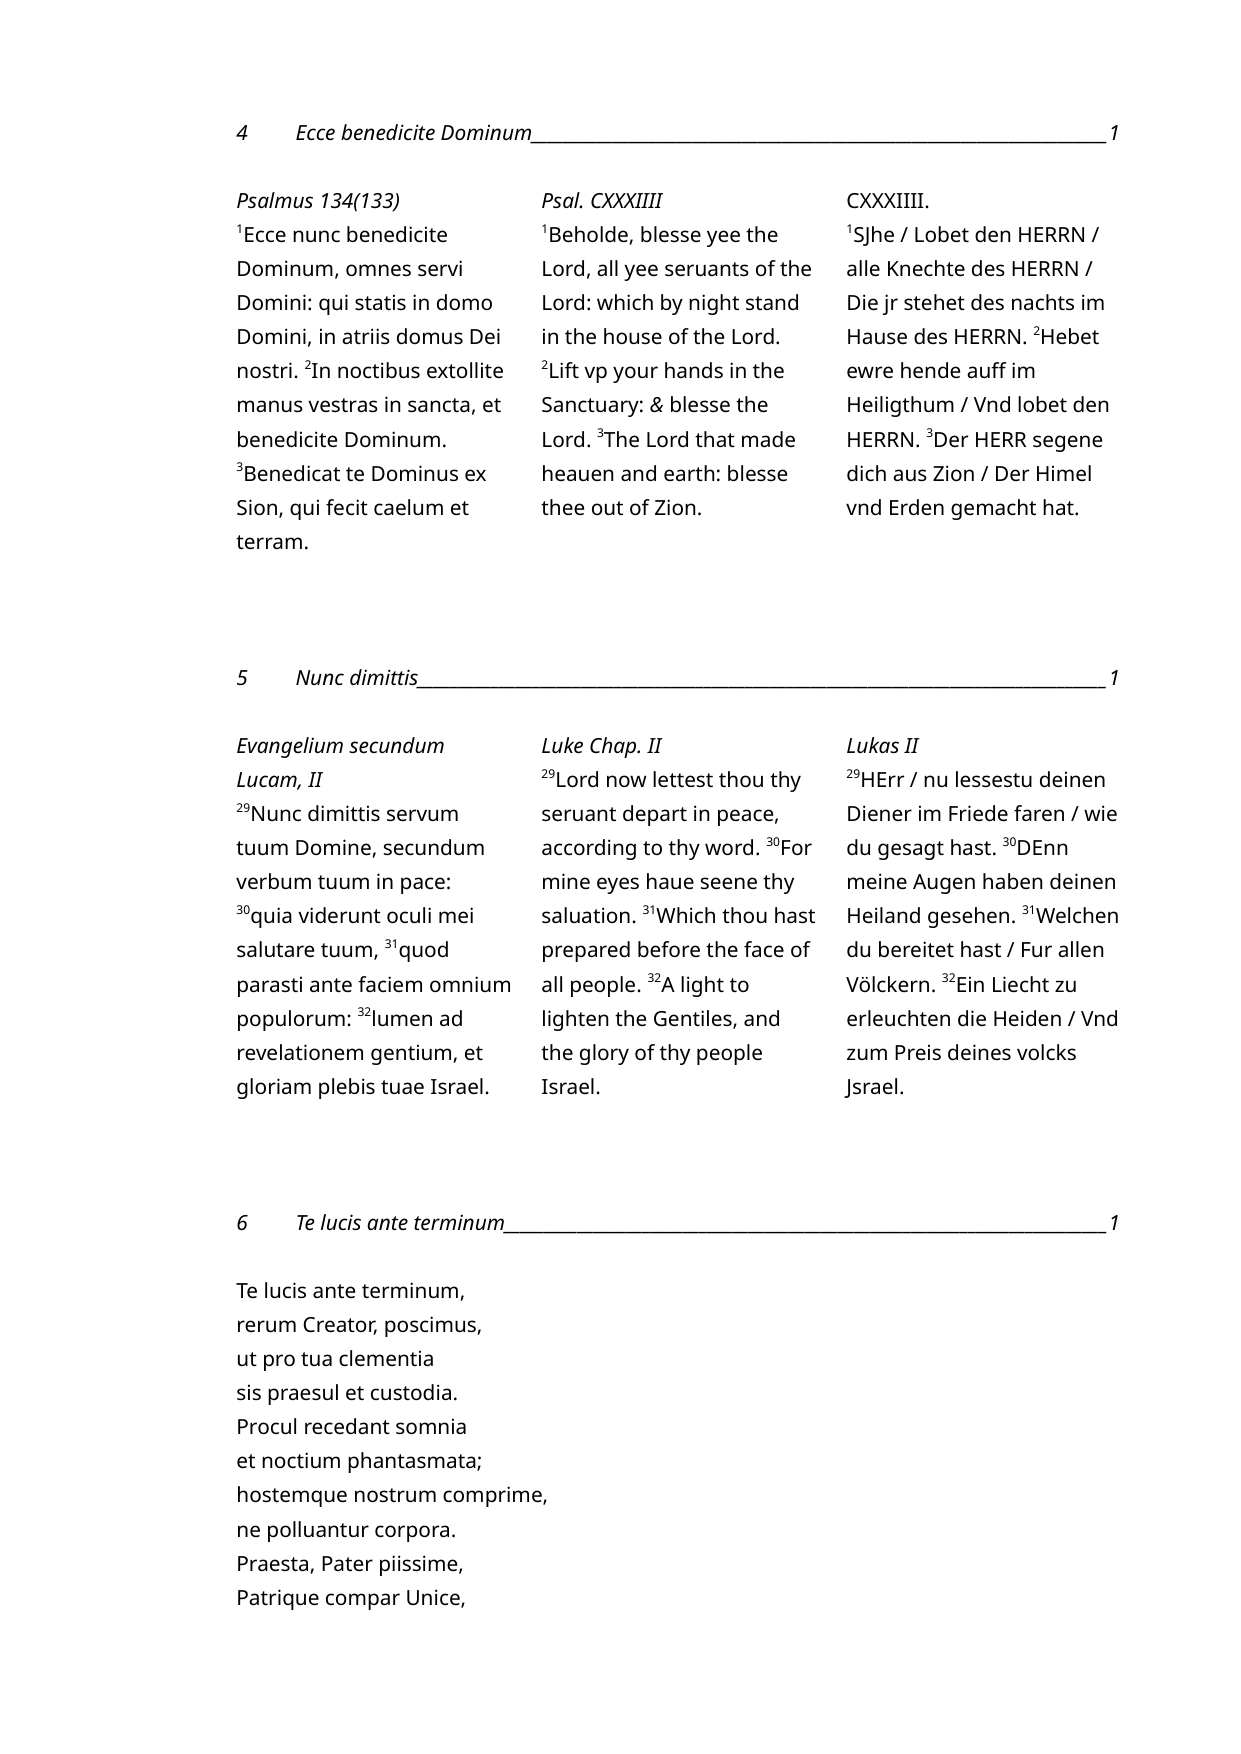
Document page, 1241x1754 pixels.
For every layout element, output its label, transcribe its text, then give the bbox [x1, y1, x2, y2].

text ut pro tua clementia [236, 1344, 1122, 1373]
text sis praesul et custodia. [236, 1378, 1122, 1407]
text Psal. CXXXIIII 1Beholde, blesse yee the Lord, all yee seruants of the Lord: which by night stand in the house of the Lord. 2Lift vp your hands in the Sanctuary: & blesse the Lord. 3The Lord that made heauen and earth: blesse thee out of Zion. [541, 186, 817, 521]
text 5 Nunc dimittis 1 [236, 663, 1122, 692]
text Te lucis ante terminum, [236, 1276, 1122, 1305]
text et noctium phantasmata; [236, 1447, 1122, 1475]
text CXXXIIII. 1SJhe / Lobet den HERRN / alle Knechte des HERRN / Die jr stehet des nachts im Hause des HERRN. 2Hebet ewre hende auff im Heiligthum / Vnd lobet den HERRN. 3Der HERR segene dich aus Zion / Der Himel vnd Erden gemacht hat. [846, 186, 1122, 521]
text 4 Ecce benedicite Dominum 1 [236, 118, 1122, 181]
text hostemque nostrum comprime, [236, 1481, 1122, 1509]
text Evangelium secundum Lucam, II 29Nunc dimittis servum tuum Domine, secundum verbum tuum in pace: 30quia viderunt oculi mei salutare tuum, 31quod parasti ante faciem omnium populorum: 32lumen ad revelationem gentium, et gloriam plebis tuae Israel. [236, 731, 512, 1100]
text Psalmus 134(133) 1Ecce nunc benedicite Dominum, omnes servi Domini: qui statis in domo Domini, in atriis domus Dei nostri. 2In noctibus extollite manus vestras in sancta, et benedicite Dominum. 3Benedicat te Dominus ex Sion, qui fecit caelum et terram. [236, 186, 512, 555]
text Lukas II 29HErr / nu lessestu deinen Diener im Friede faren / wie du gesagt hast. 30DEnn meine Augen haben deinen Heiland gesehen. 31Welchen du bereitet hast / Fur allen Völckern. 32Ein Liecht zu erleuchten die Heiden / Vnd zum Preis deines volcks Jsrael. [846, 731, 1122, 1100]
text 6 Te lucis ante terminum 1 [236, 1208, 1122, 1237]
text rerum Creator, poscimus, [236, 1310, 1122, 1339]
text Patrique compar Unice, [236, 1583, 1122, 1611]
text Procul recedant somnia [236, 1412, 1122, 1441]
text ne polluantur corpora. [236, 1515, 1122, 1543]
text Luke Chap. II 29Lord now lettest thou thy seruant depart in peace, according to thy word. 30For mine eyes haue seene thy saluation. 31Which thou hast prepared before the face of all people. 32A light to lighten the Gentiles, and the glory of thy people Israel. [541, 731, 817, 1100]
text Praesta, Pater piissime, [236, 1549, 1122, 1577]
